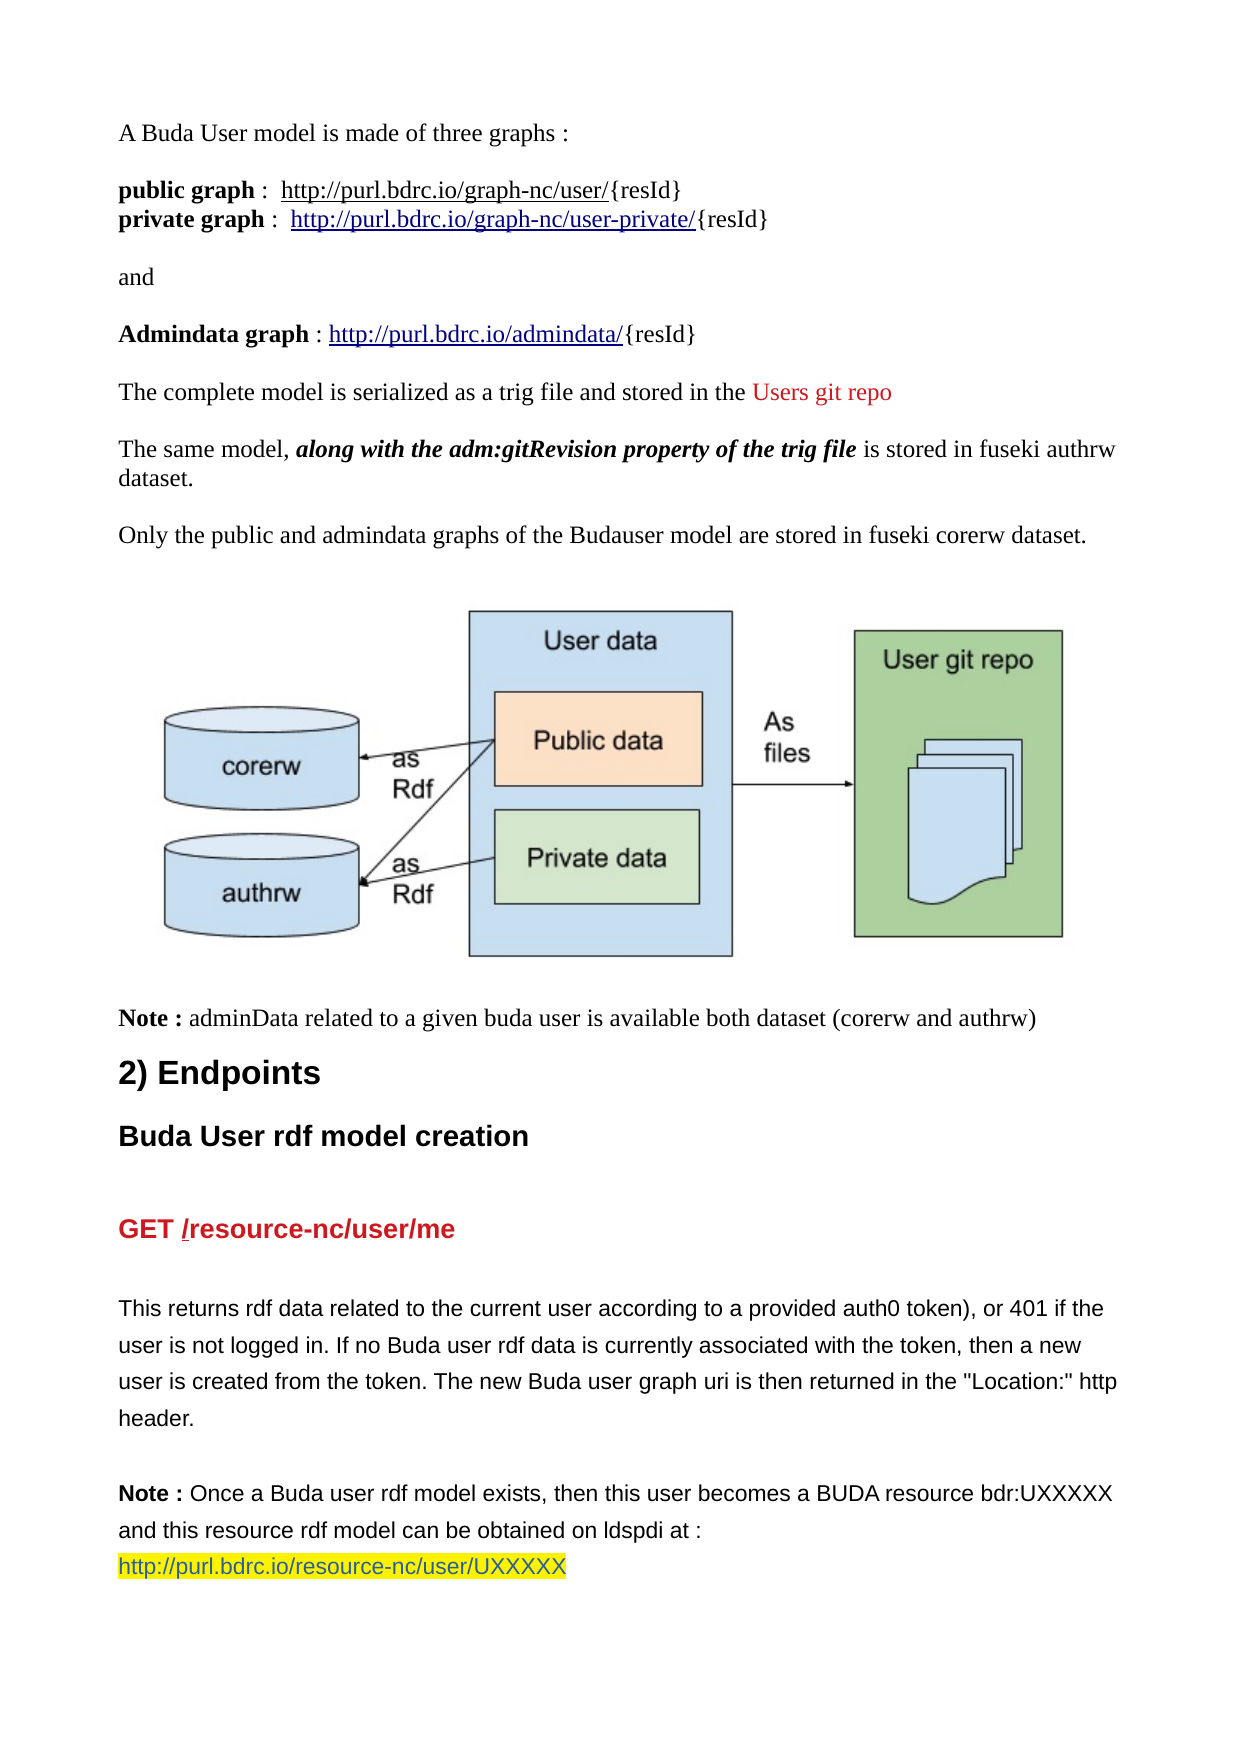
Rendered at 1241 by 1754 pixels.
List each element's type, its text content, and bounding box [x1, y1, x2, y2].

text and [118, 262, 1122, 291]
text public graph : http://purl.bdrc.io/graph-nc/user/{resId} [118, 176, 1122, 204]
text This returns rdf data related to the current user according to a provided auth0 token), or 401 if the user is not logged in. If no Buda user rdf data is currently associated with the token, then a new user is created from the token. The new Buda user graph uri is then returned in the "Location:" http header. [118, 1295, 1122, 1431]
text Note : adminData related to a given buda user is available both dataset (corerw and authrw) [118, 1003, 1122, 1032]
text GET /resource-nc/user/me [118, 1213, 1122, 1244]
text private graph : http://purl.bdrc.io/graph-nc/user-private/{resId} [118, 204, 1122, 233]
picture [118, 578, 1123, 975]
text Note : Once a Buda user rdf model exists, then this user becomes a BUDA resource bdr:UXXXXX [118, 1480, 1122, 1507]
text The complete model is serialized as a trig file and stored in the Users git repo [118, 377, 1122, 406]
text and this resource rdf model can be obtained on ldspdi at : http://purl.bdrc.io/resource-nc/user/UXXXXX [118, 1517, 1122, 1579]
text A Buda User model is made of three graphs : [118, 118, 1122, 147]
text Admindata graph : http://purl.bdrc.io/admindata/{resId} [118, 319, 1122, 348]
text The same model, along with the adm:gitRevision property of the trig file is stored in fuseki authrw dataset. [118, 434, 1122, 492]
subtitle 2) Endpoints [118, 1053, 1122, 1092]
subtitle Buda User rdf model creation [118, 1119, 1122, 1153]
text Only the public and admindata graphs of the Budauser model are stored in fuseki corerw dataset. [118, 521, 1122, 549]
